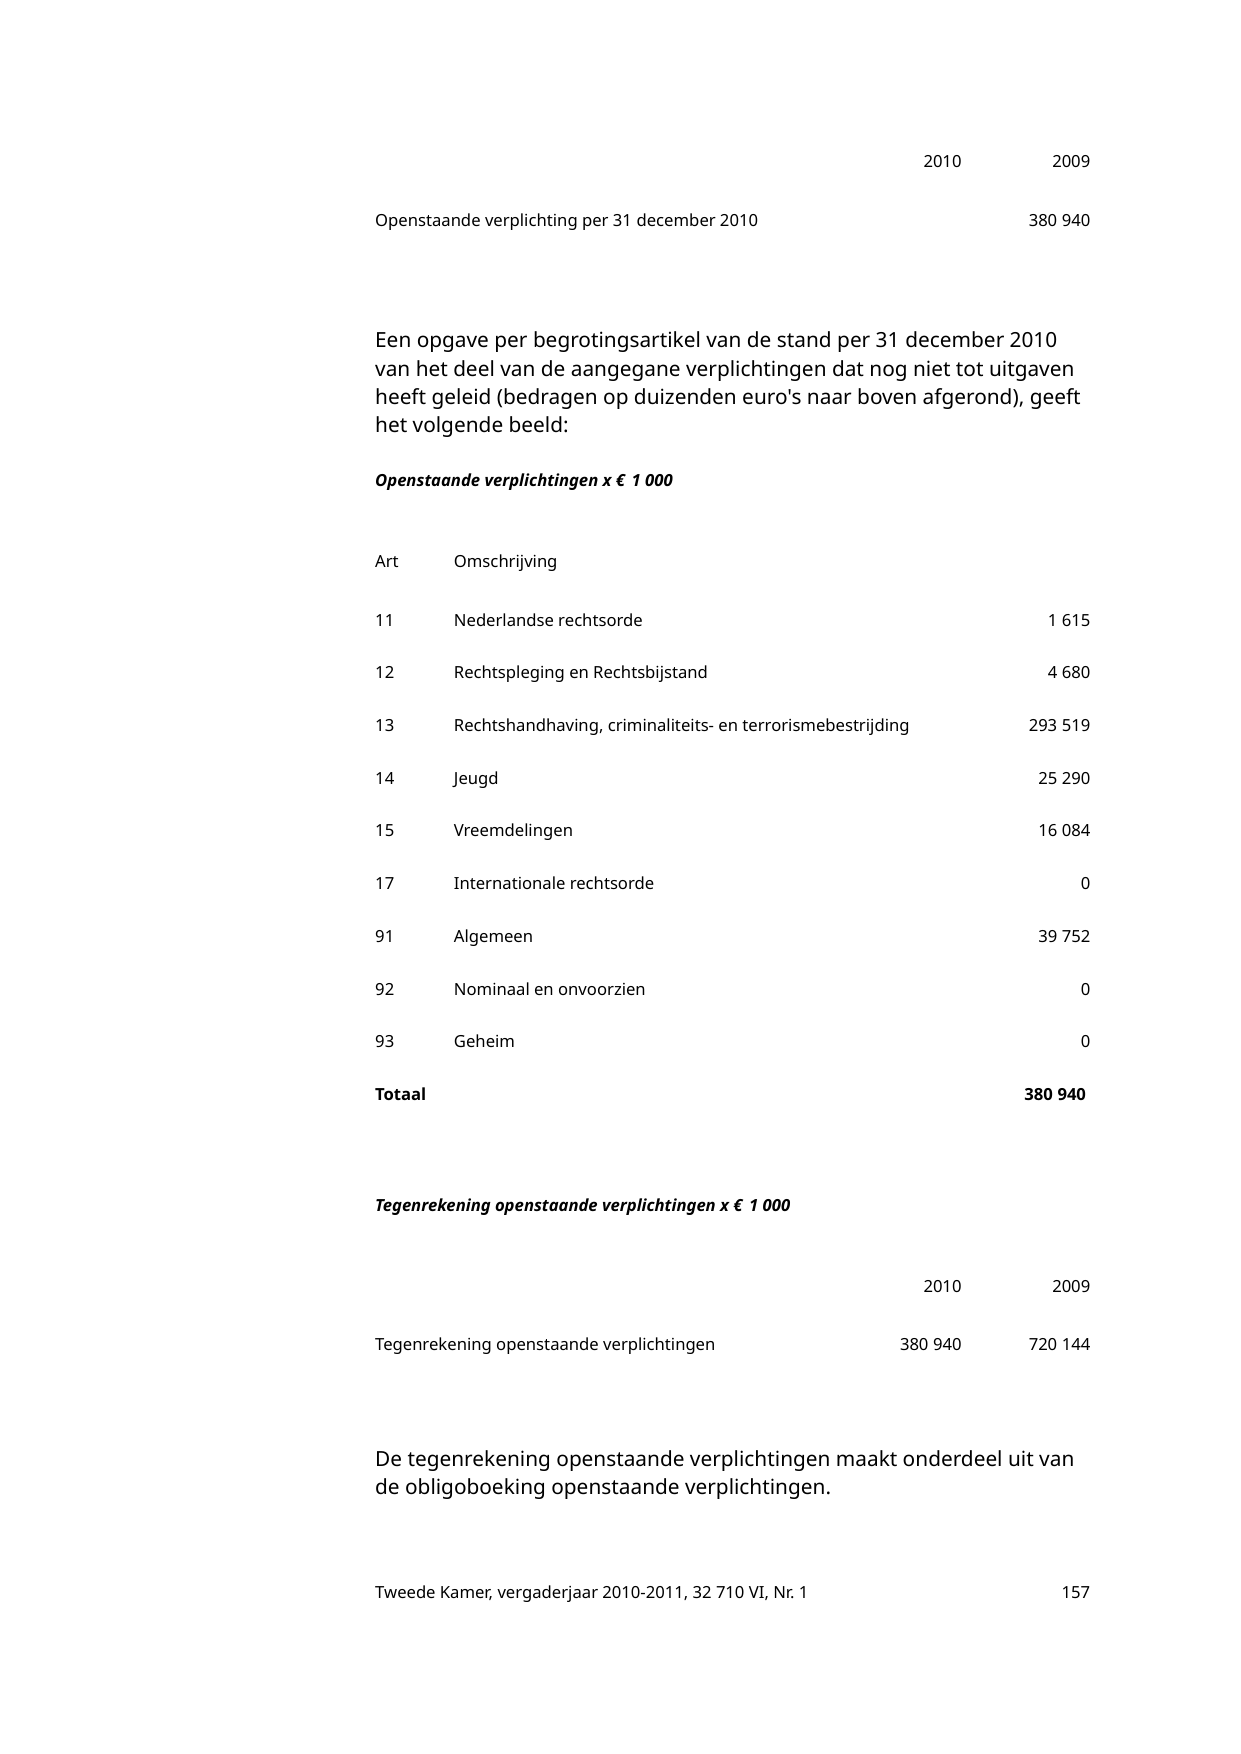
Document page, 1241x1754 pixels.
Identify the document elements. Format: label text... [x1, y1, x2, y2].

table_cell 16 084 [961, 819, 1090, 872]
table_cell 293 519 [961, 714, 1090, 766]
table_cell 17 [375, 872, 454, 924]
table_cell Openstaande verplichting per 31 december 2010 [375, 209, 833, 267]
text Een opgave per begrotingsartikel van de stand per 31 december 2010 van het deel van de aangegane verplichtingen dat nog niet tot uitgaven heeft geleid (bedragen op duizenden euro's naar boven afgerond), geeft het volgende beeld: [375, 325, 1090, 439]
table_cell Totaal [375, 1083, 961, 1135]
table_cell 14 [375, 766, 454, 819]
table_cell Vreemdelingen [454, 819, 961, 872]
table_cell 13 [375, 714, 454, 766]
table_cell 0 [961, 1030, 1090, 1082]
table_cell Algemeen [454, 924, 961, 977]
table_cell 25 290 [961, 766, 1090, 819]
table_cell 11 [375, 608, 454, 661]
table_cell 15 [375, 819, 454, 872]
table_cell Rechtspleging en Rechtsbijstand [454, 661, 961, 713]
table_cell 0 [961, 872, 1090, 924]
table_header [375, 150, 833, 208]
table_cell Nominaal en onvoorzien [454, 977, 961, 1030]
table_cell Geheim [454, 1030, 961, 1082]
text Openstaande verplichtingen x € 1 000 [375, 469, 1090, 492]
table_cell 380 940 [833, 1333, 961, 1385]
table_cell 92 [375, 977, 454, 1030]
table_cell Internationale rechtsorde [454, 872, 961, 924]
table_header [375, 1274, 833, 1333]
table_header 2009 [961, 150, 1090, 208]
table_cell 12 [375, 661, 454, 713]
table_cell 0 [961, 977, 1090, 1030]
table_cell 1 615 [961, 608, 1090, 661]
table_cell 380 940 [961, 1083, 1090, 1135]
table_header [961, 550, 1090, 608]
text De tegenrekening openstaande verplichtingen maakt onderdeel uit van de obligoboeking openstaande verplichtingen. [375, 1444, 1090, 1501]
table_header Omschrijving [454, 550, 961, 608]
table_cell 39 752 [961, 924, 1090, 977]
table_cell [833, 209, 961, 267]
table_header 2010 [833, 150, 961, 208]
table_cell 380 940 [961, 209, 1090, 267]
table_cell Tegenrekening openstaande verplichtingen [375, 1333, 833, 1385]
table_cell 91 [375, 924, 454, 977]
table_cell Jeugd [454, 766, 961, 819]
table_header Art [375, 550, 454, 608]
table_cell 93 [375, 1030, 454, 1082]
table_cell Nederlandse rechtsorde [454, 608, 961, 661]
table_cell 4 680 [961, 661, 1090, 713]
table_cell Rechtshandhaving, criminaliteits- en terrorismebestrijding [454, 714, 961, 766]
text Tegenrekening openstaande verplichtingen x € 1 000 [375, 1194, 1090, 1216]
table_header 2010 [833, 1274, 961, 1333]
table_cell 720 144 [961, 1333, 1090, 1385]
table_header 2009 [961, 1274, 1090, 1333]
